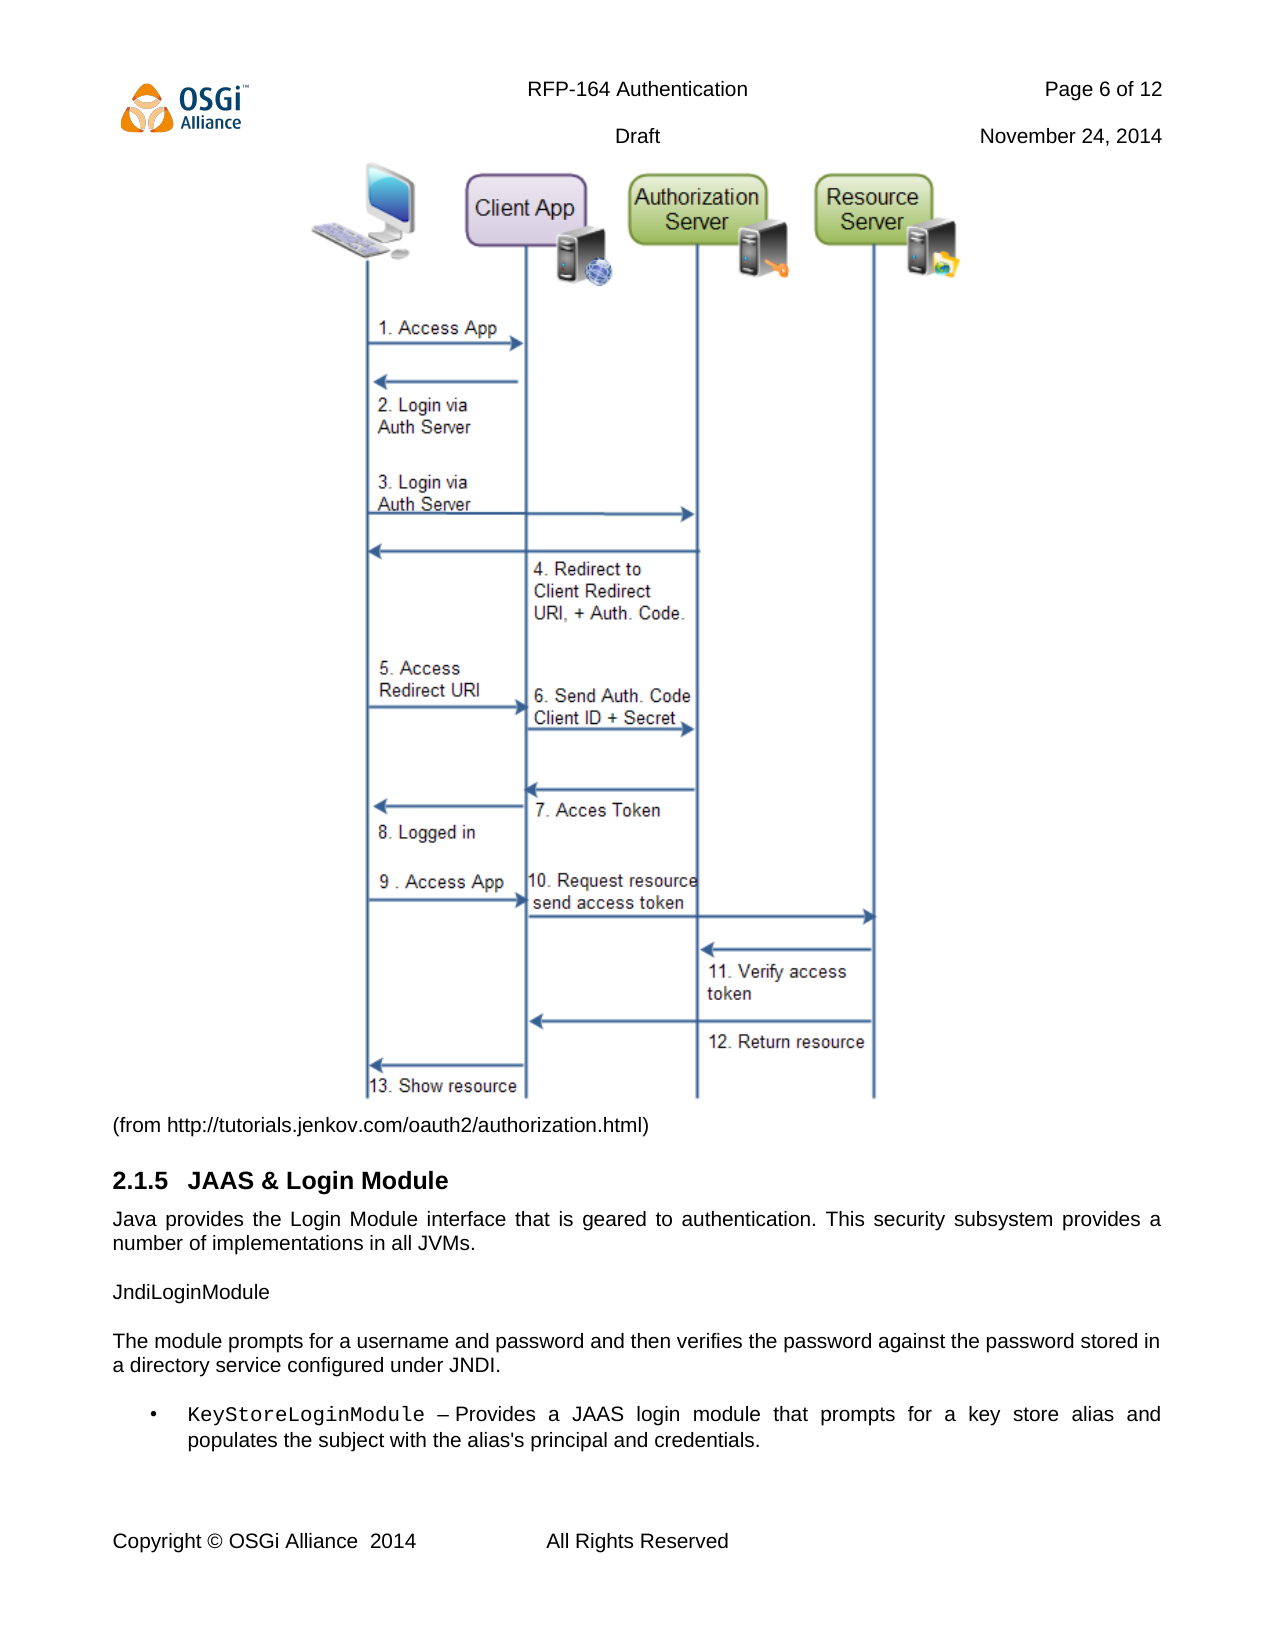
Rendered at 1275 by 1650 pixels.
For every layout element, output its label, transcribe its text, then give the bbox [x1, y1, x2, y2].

text Java provides the Login Module interface that is geared to authentication. This security subsystem provides a number of implementations in all JVMs. [112, 1207, 1162, 1255]
text The module prompts for a username and password and then verifies the password against the password stored in a directory service configured under JNDI. [112, 1329, 1162, 1377]
list KeyStoreLoginModule – Provides a JAAS login module that prompts for a key store alias and populates the subject with the alias's principal and credentials. [150, 1402, 1162, 1452]
subtitle JAAS & Login Module [112, 1166, 1162, 1194]
picture [113, 76, 257, 140]
text JndiLoginModule [112, 1280, 1162, 1304]
text (from http://tutorials.jenkov.com/oauth2/authorization.html) [112, 1113, 1162, 1137]
picture [298, 158, 977, 1113]
